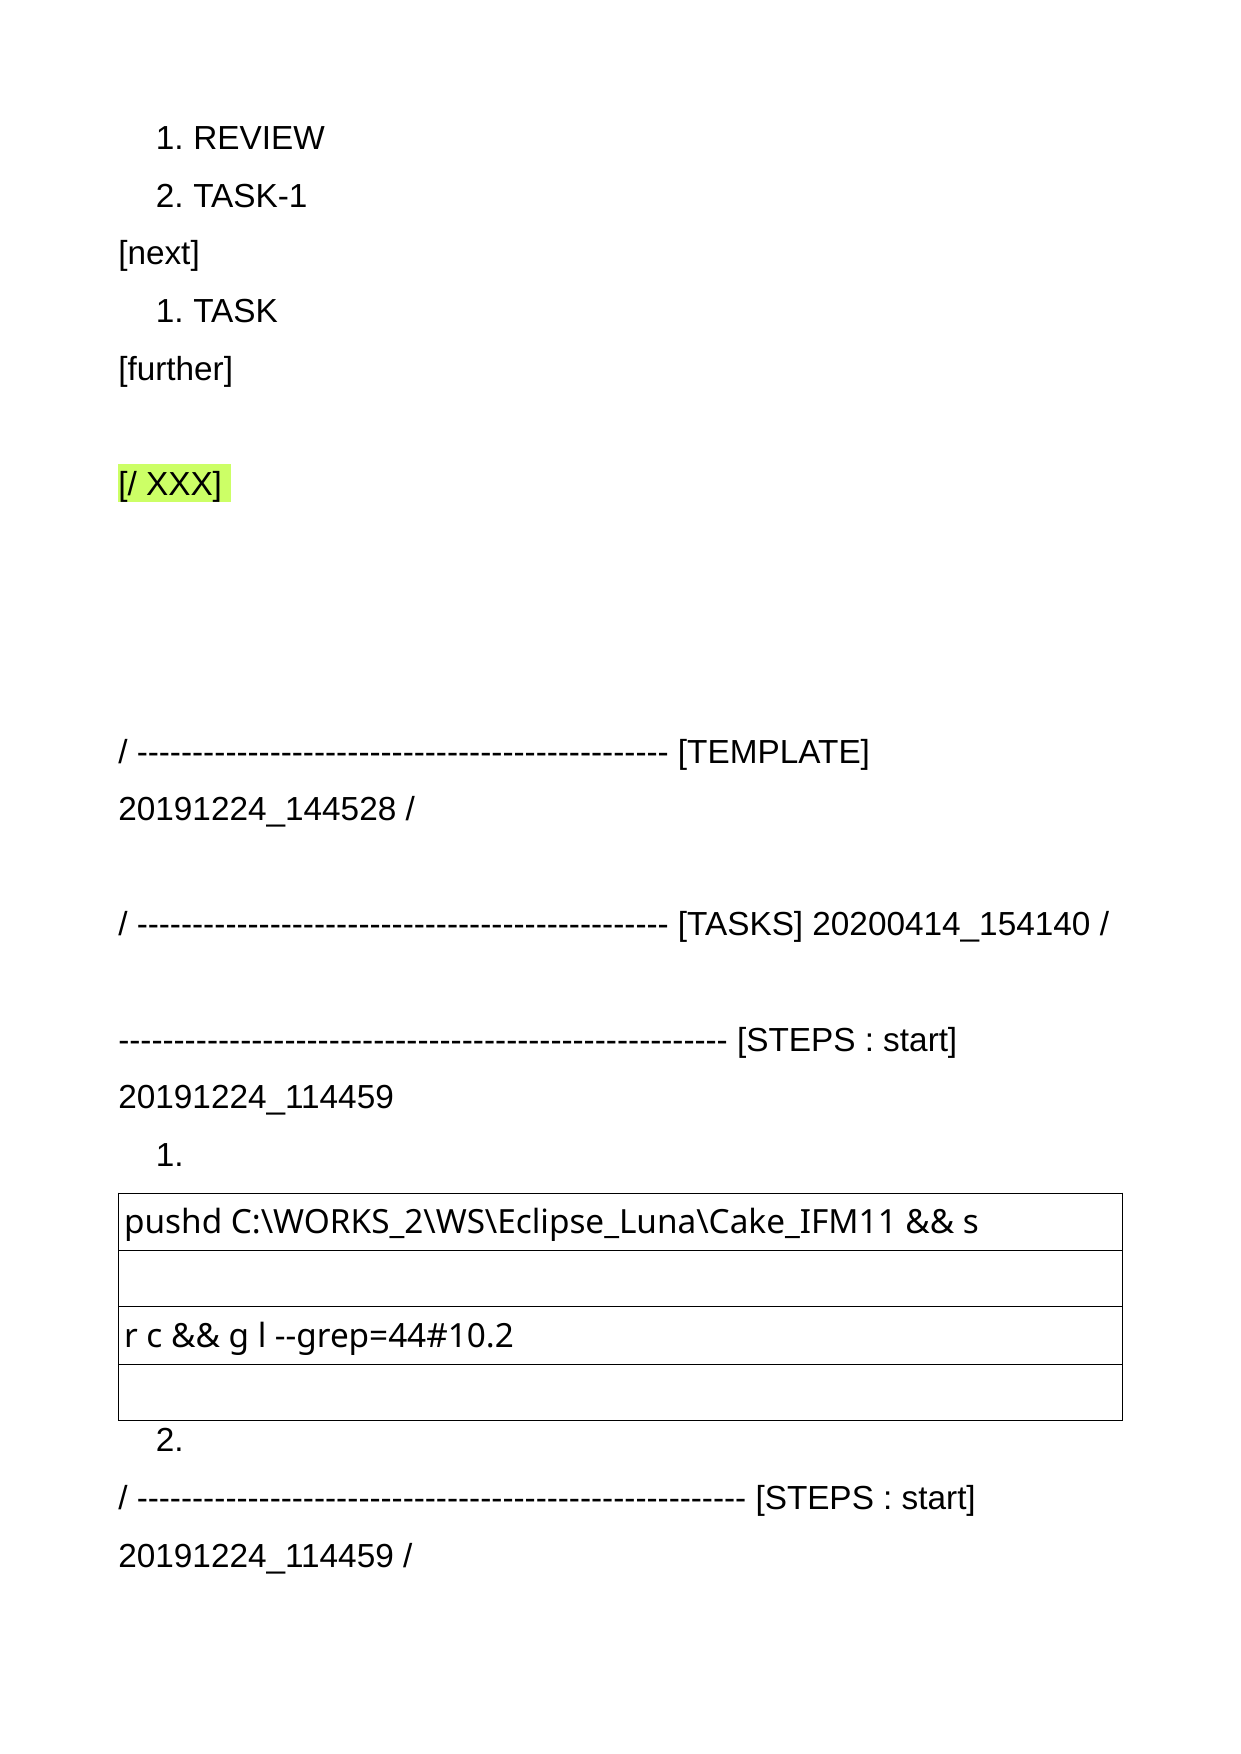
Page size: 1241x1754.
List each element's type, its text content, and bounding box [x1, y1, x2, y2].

text / ------------------------------------------------------- [STEPS : start] 20191224_114459 / [118, 1478, 1122, 1574]
table_cell [119, 1251, 1122, 1306]
table_cell r c && g l --grep=44#10.2 [119, 1307, 1122, 1363]
text / ------------------------------------------------ [TEMPLATE] 20191224_144528 / [118, 732, 1122, 828]
text ------------------------------------------------------- [STEPS : start] 20191224_114459 [118, 1020, 1122, 1116]
text [next] [118, 233, 1122, 272]
list TASK [156, 291, 1122, 329]
table_cell [119, 1365, 1122, 1420]
text [further] [118, 348, 1122, 387]
text / ------------------------------------------------ [TASKS] 20200414_154140 / [118, 904, 1122, 943]
table_header pushd C:\WORKS_2\WS\Eclipse_Luna\Cake_IFM11 && s [119, 1194, 1122, 1249]
text [/ XXX] [118, 406, 1122, 502]
list TASK-1 [156, 176, 1122, 214]
list REVIEW [156, 118, 1122, 157]
